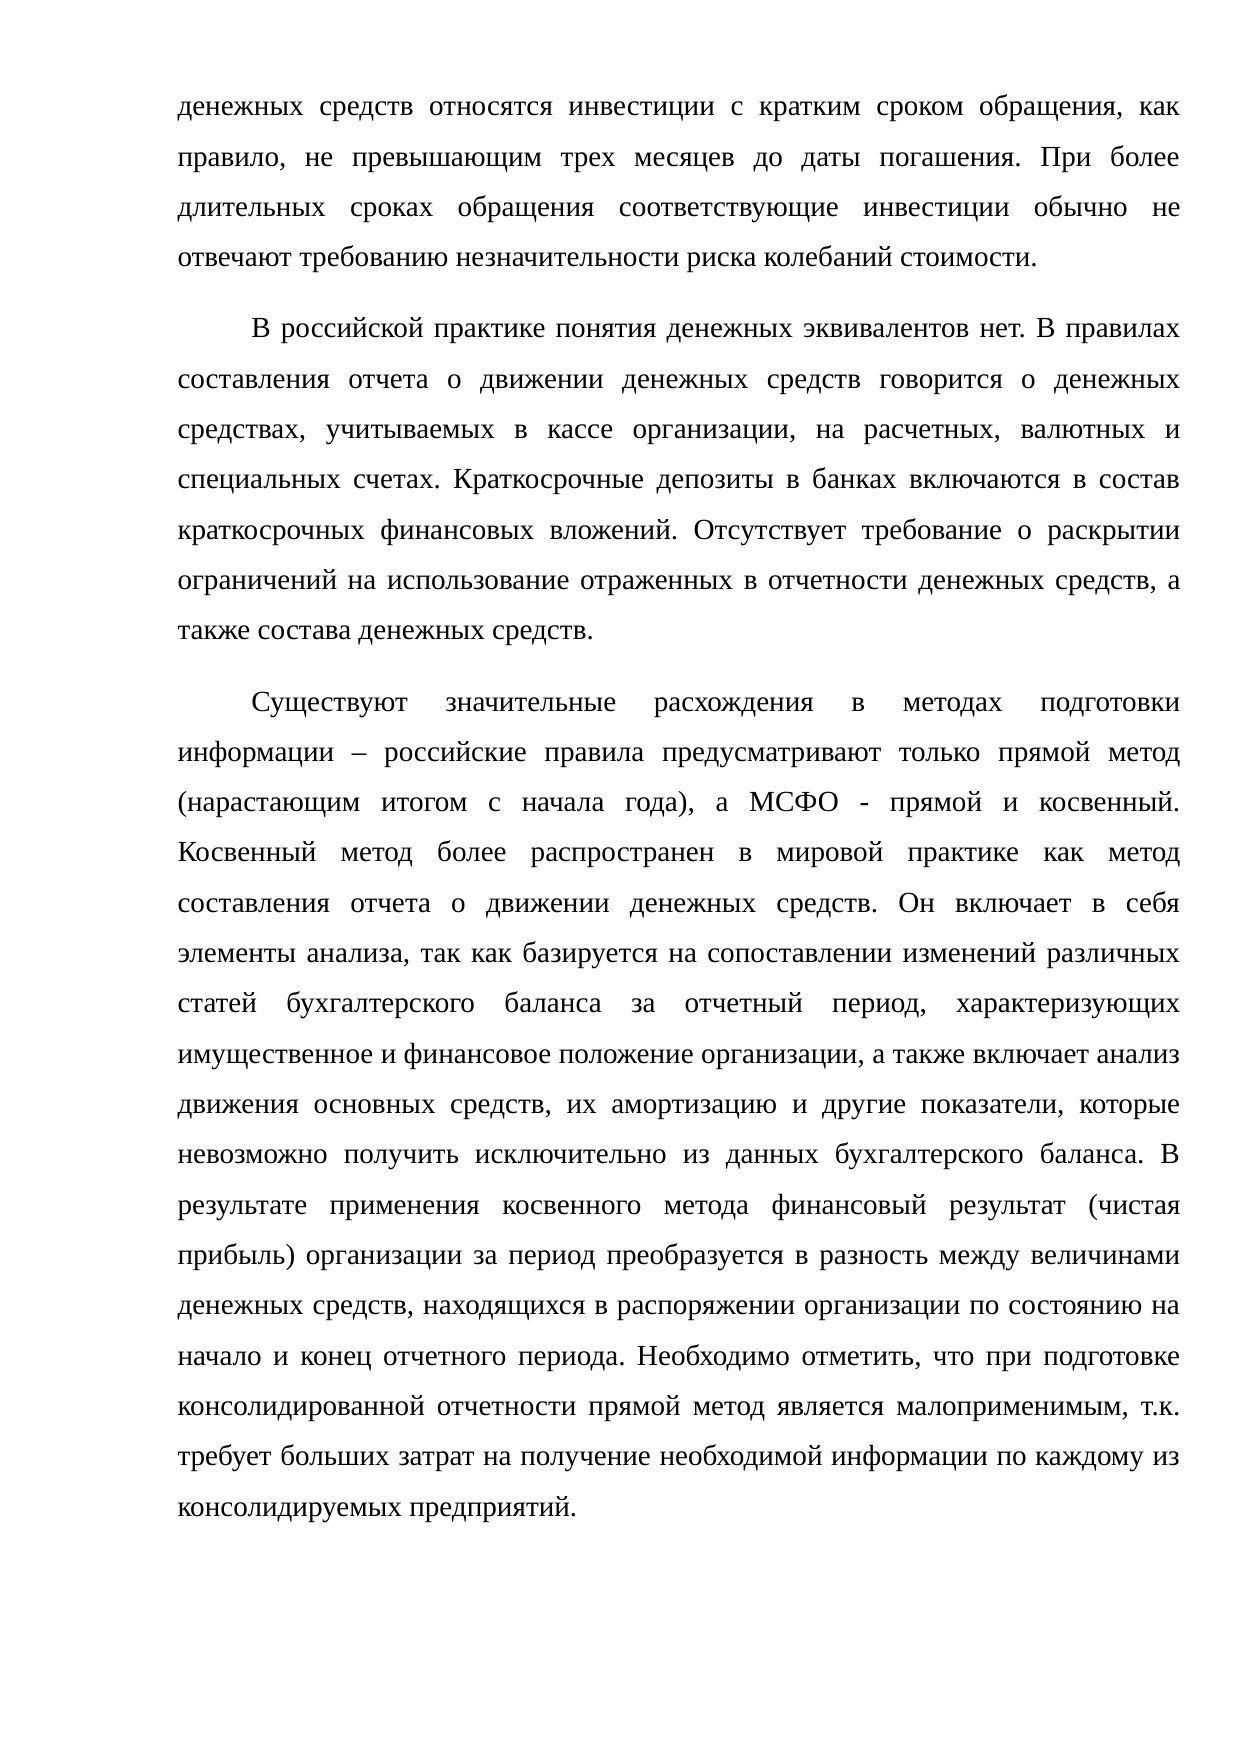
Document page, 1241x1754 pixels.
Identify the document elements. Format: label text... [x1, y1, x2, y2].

text денежных средств относятся инвестиции с кратким сроком обращения, как правило, не превышающим трех месяцев до даты погашения. При более длительных сроках обращения соответствующие инвестиции обычно не отвечают требованию незначительности риска колебаний стоимости. [177, 88, 1181, 273]
text В российской практике понятия денежных эквивалентов нет. В правилах составления отчета о движении денежных средств говорится о денежных средствах, учитываемых в кассе организации, на расчетных, валютных и специальных счетах. Краткосрочные депозиты в банках включаются в состав краткосрочных финансовых вложений. Отсутствует требование о раскрытии ограничений на использование отраженных в отчетности денежных средств, а также состава денежных средств. [177, 311, 1181, 646]
text Существуют значительные расхождения в методах подготовки информации – российские правила предусматривают только прямой метод (нарастающим итогом с начала года), а МСФО - прямой и косвенный. Косвенный метод более распространен в мировой практике как метод составления отчета о движении денежных средств. Он включает в себя элементы анализа, так как базируется на сопоставлении изменений различных статей бухгалтерского баланса за отчетный период, характеризующих имущественное и финансовое положение организации, а также включает анализ движения основных средств, их амортизацию и другие показатели, которые невозможно получить исключительно из данных бухгалтерского баланса. В результате применения косвенного метода финансовый результат (чистая прибыль) организации за период преобразуется в разность между величинами денежных средств, находящихся в распоряжении организации по состоянию на начало и конец отчетного периода. Необходимо отметить, что при подготовке консолидированной отчетности прямой метод является малоприменимым, т.к. требует больших затрат на получение необходимой информации по каждому из консолидируемых предприятий. [177, 684, 1181, 1522]
